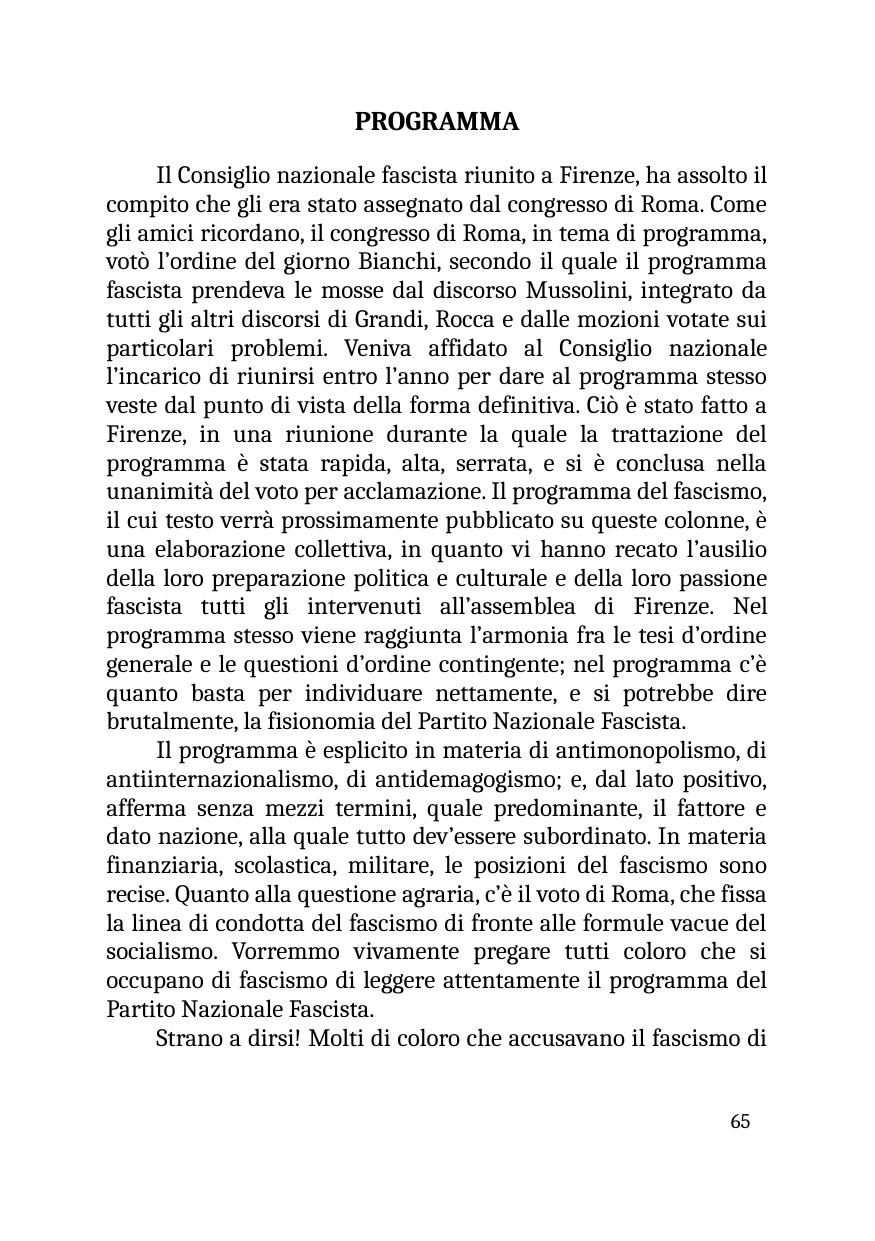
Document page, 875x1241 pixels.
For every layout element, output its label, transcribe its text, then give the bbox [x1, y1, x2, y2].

text Il Consiglio nazionale fascista riunito a Firenze, ha assolto il compito che gli era stato assegnato dal congresso di Roma. Come gli amici ricordano, il congresso di Roma, in tema di programma, votò l’ordine del giorno Bianchi, secondo il quale il programma fascista prendeva le mosse dal discorso Mussolini, integrato da tutti gli altri discorsi di Grandi, Rocca e dalle mozioni votate sui particolari problemi. Veniva affidato al Consiglio nazionale l’incarico di riunirsi entro l’anno per dare al programma stesso veste dal punto di vista della forma definitiva. Ciò è stato fatto a Firenze, in una riunione durante la quale la trattazione del programma è stata rapida, alta, serrata, e si è conclusa nella unanimità del voto per acclamazione. Il programma del fascismo, il cui testo verrà prossimamente pubblicato su queste colonne, è una elaborazione collettiva, in quanto vi hanno recato l’ausilio della loro preparazione politica e culturale e della loro passione fascista tutti gli intervenuti all’assemblea di Firenze. Nel programma stesso viene raggiunta l’armonia fra le tesi d’ordine generale e le questioni d’ordine contingente; nel programma c’è quanto basta per individuare nettamente, e si potrebbe dire brutalmente, la fisionomia del Partito Nazionale Fascista. [106, 161, 768, 736]
text Il programma è esplicito in materia di antimonopolismo, di antiinternazionalismo, di antidemagogismo; e, dal lato positivo, afferma senza mezzi termini, quale predominante, il fattore e dato nazione, alla quale tutto dev’essere subordinato. In materia finanziaria, scolastica, militare, le posizioni del fascismo sono recise. Quanto alla questione agraria, c’è il voto di Roma, che fissa la linea di condotta del fascismo di fronte alle formule vacue del socialismo. Vorremmo vivamente pregare tutti coloro che si occupano di fascismo di leggere attentamente il programma del Partito Nazionale Fascista. [106, 736, 768, 1023]
subtitle PROGRAMMA [106, 106, 768, 137]
text Strano a dirsi! Molti di coloro che accusavano il fascismo di [106, 1023, 768, 1052]
